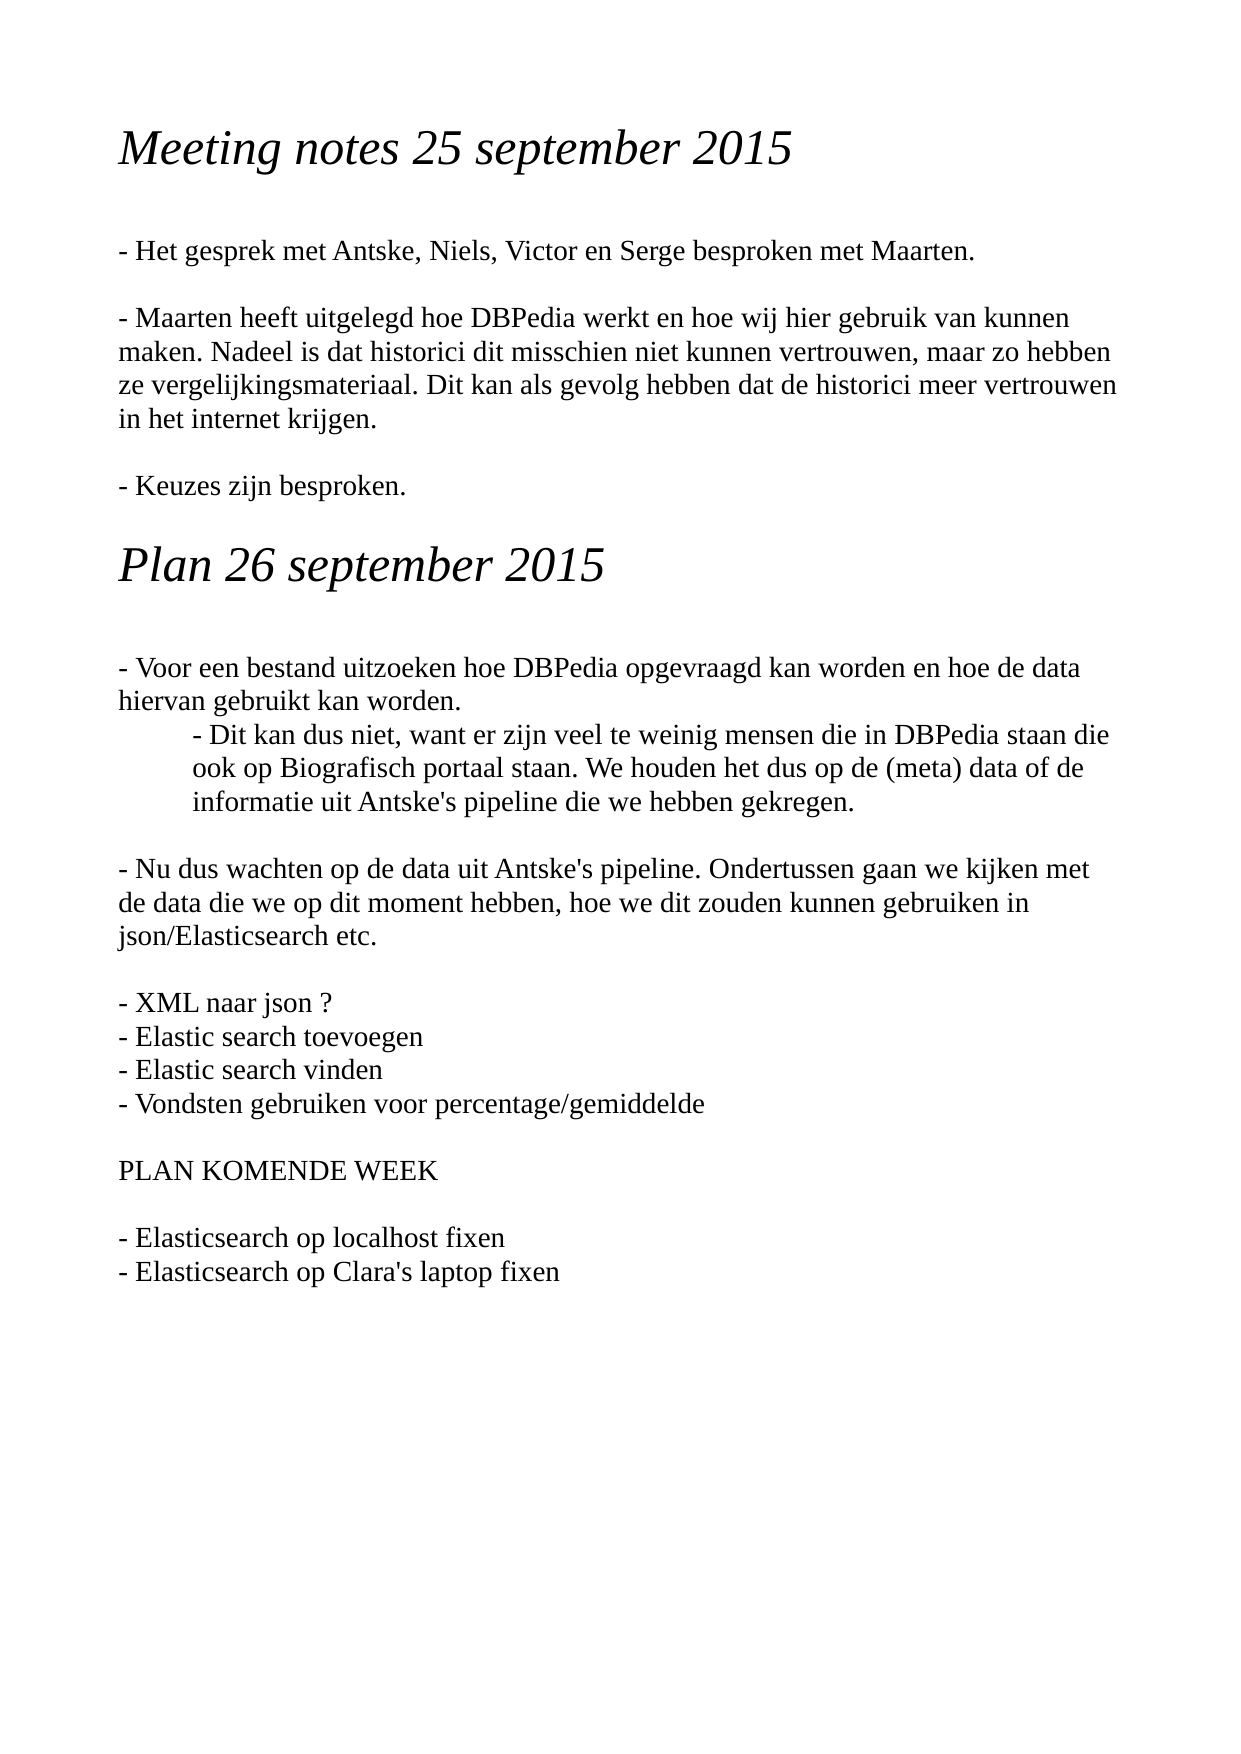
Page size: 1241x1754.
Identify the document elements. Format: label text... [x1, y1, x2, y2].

text - Nu dus wachten op de data uit Antske's pipeline. Ondertussen gaan we kijken met de data die we op dit moment hebben, hoe we dit zouden kunnen gebruiken in json/Elasticsearch etc. [118, 851, 1122, 952]
text - XML naar json ? [118, 985, 1122, 1019]
text - Voor een bestand uitzoeken hoe DBPedia opgevraagd kan worden en hoe de data hiervan gebruikt kan worden. [118, 650, 1122, 717]
text - Het gesprek met Antske, Niels, Victor en Serge besproken met Maarten. [118, 233, 1122, 267]
text - Maarten heeft uitgelegd hoe DBPedia werkt en hoe wij hier gebruik van kunnen maken. Nadeel is dat historici dit misschien niet kunnen vertrouwen, maar zo hebben ze vergelijkingsmateriaal. Dit kan als gevolg hebben dat de historici meer vertrouwen in het internet krijgen. [118, 300, 1122, 434]
text - Vondsten gebruiken voor percentage/gemiddelde [118, 1086, 1122, 1119]
text Plan 26 september 2015 [118, 535, 1122, 592]
text - Keuzes zijn besproken. [118, 468, 1122, 501]
text - Elastic search toevoegen [118, 1019, 1122, 1052]
text - Elasticsearch op Clara's laptop fixen [118, 1254, 1122, 1287]
text PLAN KOMENDE WEEK [118, 1153, 1122, 1187]
text - Elasticsearch op localhost fixen [118, 1220, 1122, 1254]
text - Dit kan dus niet, want er zijn veel te weinig mensen die in DBPedia staan die ook op Biografisch portaal staan. We houden het dus op de (meta) data of de informatie uit Antske's pipeline die we hebben gekregen. [118, 717, 1122, 818]
text - Elastic search vinden [118, 1052, 1122, 1086]
text Meeting notes 25 september 2015 [118, 118, 1122, 176]
